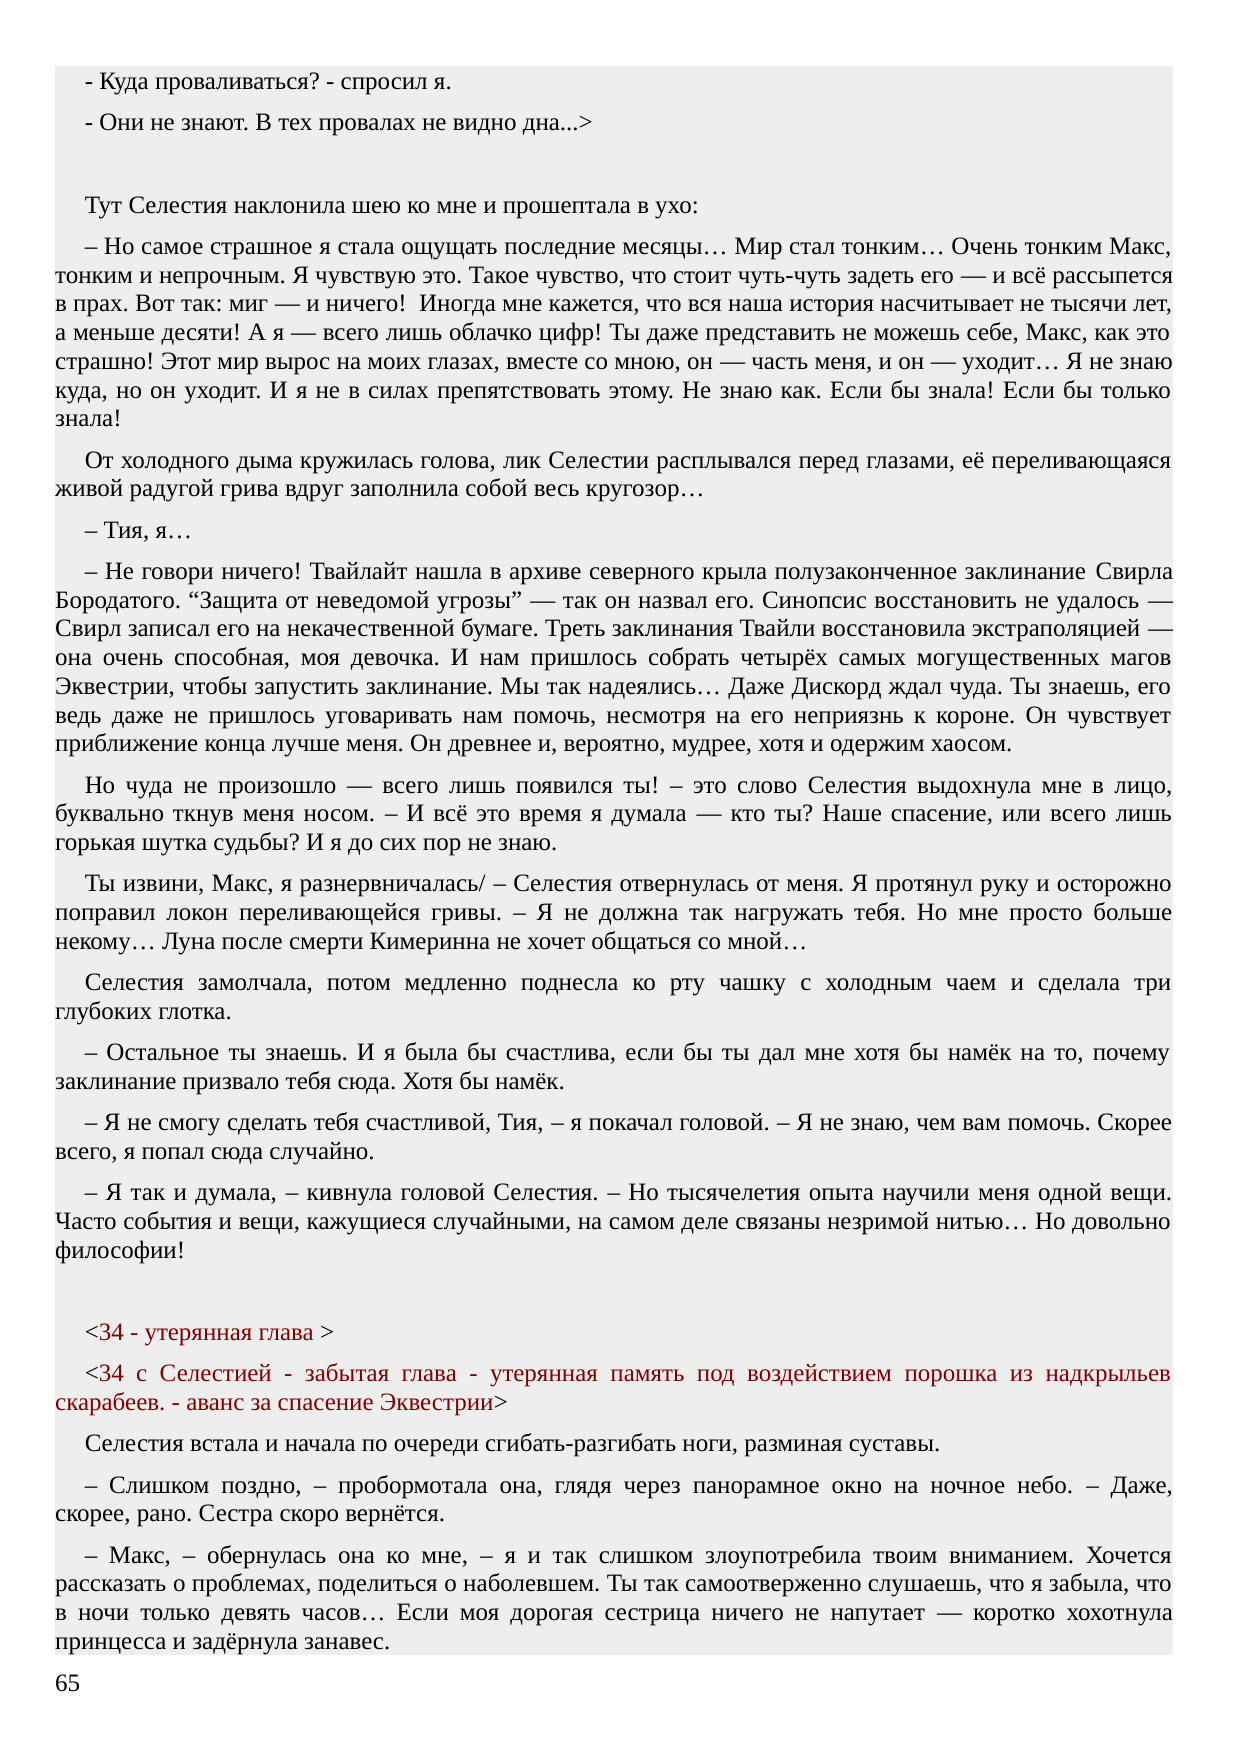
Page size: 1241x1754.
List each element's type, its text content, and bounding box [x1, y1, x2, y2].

text – Тия, я… [55, 515, 1173, 543]
text - Куда проваливаться? - спросил я. [55, 66, 1173, 95]
text <34 с Селестией - забытая глава - утерянная память под воздействием порошка из надкрыльев скарабеев. - аванс за спасение Эквестрии> [55, 1358, 1173, 1416]
text - Они не знают. В тех провалах не видно дна...> [55, 107, 1173, 136]
text – Слишком поздно, – пробормотала она, глядя через панорамное окно на ночное небо. – Даже, скорее, рано. Сестра скоро вернётся. [55, 1470, 1173, 1527]
text <34 - утерянная глава > [55, 1317, 1173, 1346]
text Ты извини, Макс, я разнервничалась/ – Селестия отвернулась от меня. Я протянул руку и осторожно поправил локон переливающейся гривы. – Я не должна так нагружать тебя. Но мне просто больше некому… Луна после смерти Кимеринна не хочет общаться со мной… [55, 868, 1173, 955]
text Селестия встала и начала по очереди сгибать-разгибать ноги, разминая суставы. [55, 1428, 1173, 1457]
text – Я так и думала, – кивнула головой Селестия. – Но тысячелетия опыта научили меня одной вещи. Часто события и вещи, кажущиеся случайными, на самом деле связаны незримой нитью… Но довольно философии! [55, 1177, 1173, 1263]
text – Я не смогу сделать тебя счастливой, Тия, – я покачал головой. – Я не знаю, чем вам помочь. Скорее всего, я попал сюда случайно. [55, 1107, 1173, 1165]
text От холодного дыма кружилась голова, лик Селестии расплывался перед глазами, её переливающаяся живой радугой грива вдруг заполнила собой весь кругозор… [55, 445, 1173, 502]
text – Не говори ничего! Твайлайт нашла в архиве северного крыла полузаконченное заклинание Cвирла Бородатого. “Защита от неведомой угрозы” — так он назвал его. Синопсис восстановить не удалось — Свирл записал его на некачественной бумаге. Треть заклинания Твайли восстановила экстраполяцией — она очень способная, моя девочка. И нам пришлось собрать четырёх самых могущественных магов Эквестрии, чтобы запустить заклинание. Мы так надеялись… Даже Дискорд ждал чуда. Ты знаешь, его ведь даже не пришлось уговаривать нам помочь, несмотря на его неприязнь к короне. Он чувствует приближение конца лучше меня. Он древнее и, вероятно, мудрее, хотя и одержим хаосом. [55, 556, 1173, 757]
text – Макс, – обернулась она ко мне, – я и так слишком злоупотребила твоим вниманием. Хочется рассказать о проблемах, поделиться о наболевшем. Ты так самоотверженно слушаешь, что я забыла, что в ночи только девять часов… Если моя дорогая сестрица ничего не напутает — коротко хохотнула принцесса и задёрнула занавес. [55, 1540, 1173, 1655]
text Тут Селестия наклонила шею ко мне и прошептала в ухо: [55, 190, 1173, 218]
text Селестия замолчала, потом медленно поднесла ко рту чашку с холодным чаем и сделала три глубоких глотка. [55, 967, 1173, 1025]
text Но чуда не произошло — всего лишь появился ты! – это слово Селестия выдохнула мне в лицо, буквально ткнув меня носом. – И всё это время я думала — кто ты? Наше спасение, или всего лишь горькая шутка судьбы? И я до сих пор не знаю. [55, 770, 1173, 856]
text – Остальное ты знаешь. И я была бы счастлива, если бы ты дал мне хотя бы намёк на то, почему заклинание призвало тебя сюда. Хотя бы намёк. [55, 1037, 1173, 1095]
text – Но самое страшное я стала ощущать последние месяцы… Мир стал тонким… Очень тонким Макс, тонким и непрочным. Я чувствую это. Такое чувство, что стоит чуть-чуть задеть его — и всё рассыпется в прах. Вот так: миг — и ничего! Иногда мне кажется, что вся наша история насчитывает не тысячи лет, а меньше десяти! А я — всего лишь облачко цифр! Ты даже представить не можешь себе, Макс, как это страшно! Этот мир вырос на моих глазах, вместе со мною, он — часть меня, и он — уходит… Я не знаю куда, но он уходит. И я не в силах препятствовать этому. Не знаю как. Если бы знала! Если бы только знала! [55, 231, 1173, 432]
